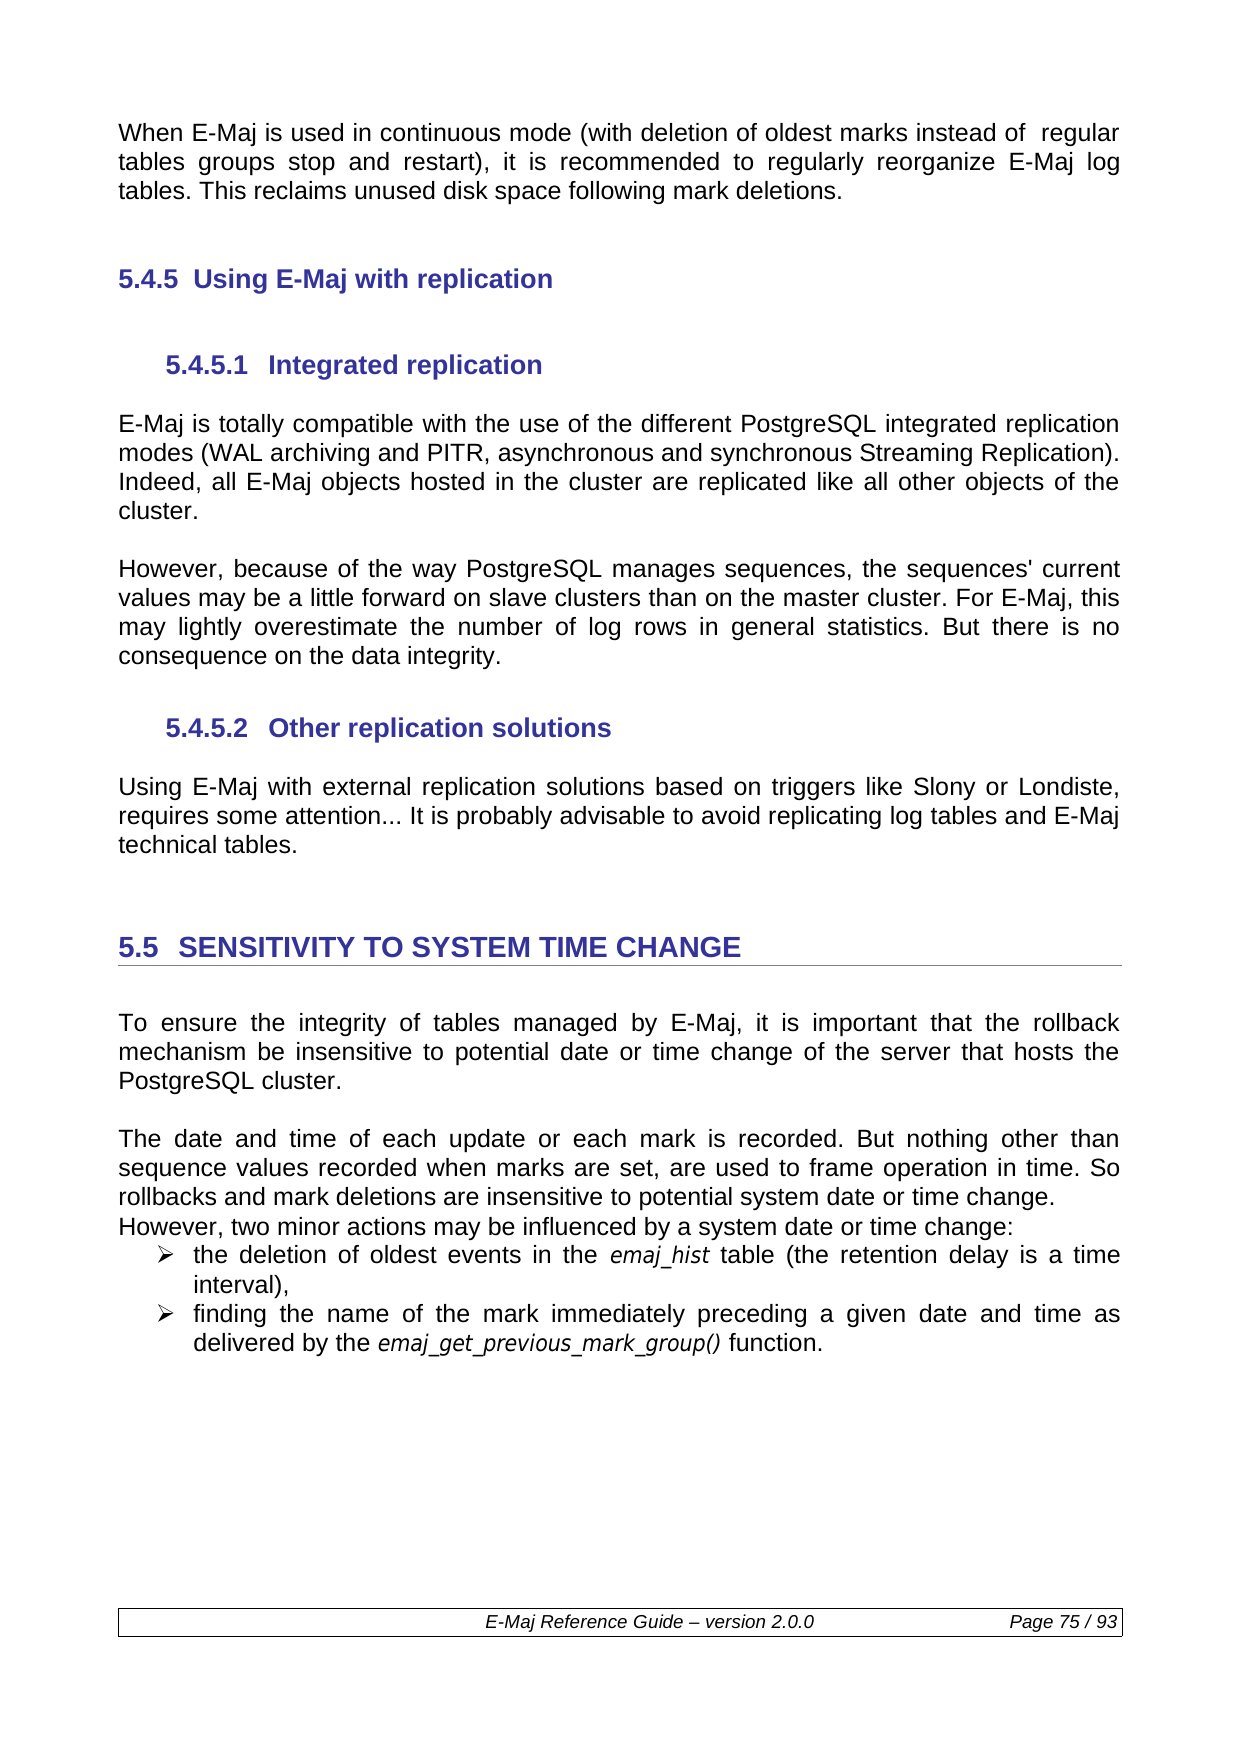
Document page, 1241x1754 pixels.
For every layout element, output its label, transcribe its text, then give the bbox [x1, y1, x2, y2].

text When E-Maj is used in continuous mode (with deletion of oldest marks instead of regular tables groups stop and restart), it is recommended to regularly reorganize E-Maj log tables. This reclaims unused disk space following mark deletions. [118, 118, 1122, 205]
text However, because of the way PostgreSQL manages sequences, the sequences' current values may be a little forward on slave clusters than on the master cluster. For E-Maj, this may lightly overestimate the number of log rows in general statistics. But there is no consequence on the data integrity. [118, 554, 1122, 670]
subtitle Integrated replication [165, 348, 1122, 379]
text The date and time of each update or each mark is recorded. But nothing other than sequence values recorded when marks are set, are used to frame operation in time. So rollbacks and mark deletions are insensitive to potential system date or time change. [118, 1124, 1122, 1211]
subtitle Using E-Maj with replication [118, 263, 1122, 294]
text Using E-Maj with external replication solutions based on triggers like Slony or Londiste, requires some attention... It is probably advisable to avoid replicating log tables and E-Maj technical tables. [118, 772, 1122, 859]
subtitle Sensitivity to system time change [118, 930, 1122, 965]
text To ensure the integrity of tables managed by E-Maj, it is important that the rollback mechanism be insensitive to potential date or time change of the server that hosts the PostgreSQL cluster. [118, 1008, 1122, 1095]
list the deletion of oldest events in the emaj_hist table (the retention delay is a time interval), [156, 1240, 1122, 1298]
text However, two minor actions may be influenced by a system date or time change: [118, 1211, 1122, 1240]
subtitle Other replication solutions [165, 712, 1122, 743]
list finding the name of the mark immediately preceding a given date and time as delivered by the emaj_get_previous_mark_group() function. [156, 1298, 1122, 1357]
text E-Maj is totally compatible with the use of the different PostgreSQL integrated replication modes (WAL archiving and PITR, asynchronous and synchronous Streaming Replication). Indeed, all E-Maj objects hosted in the cluster are replicated like all other objects of the cluster. [118, 409, 1122, 525]
